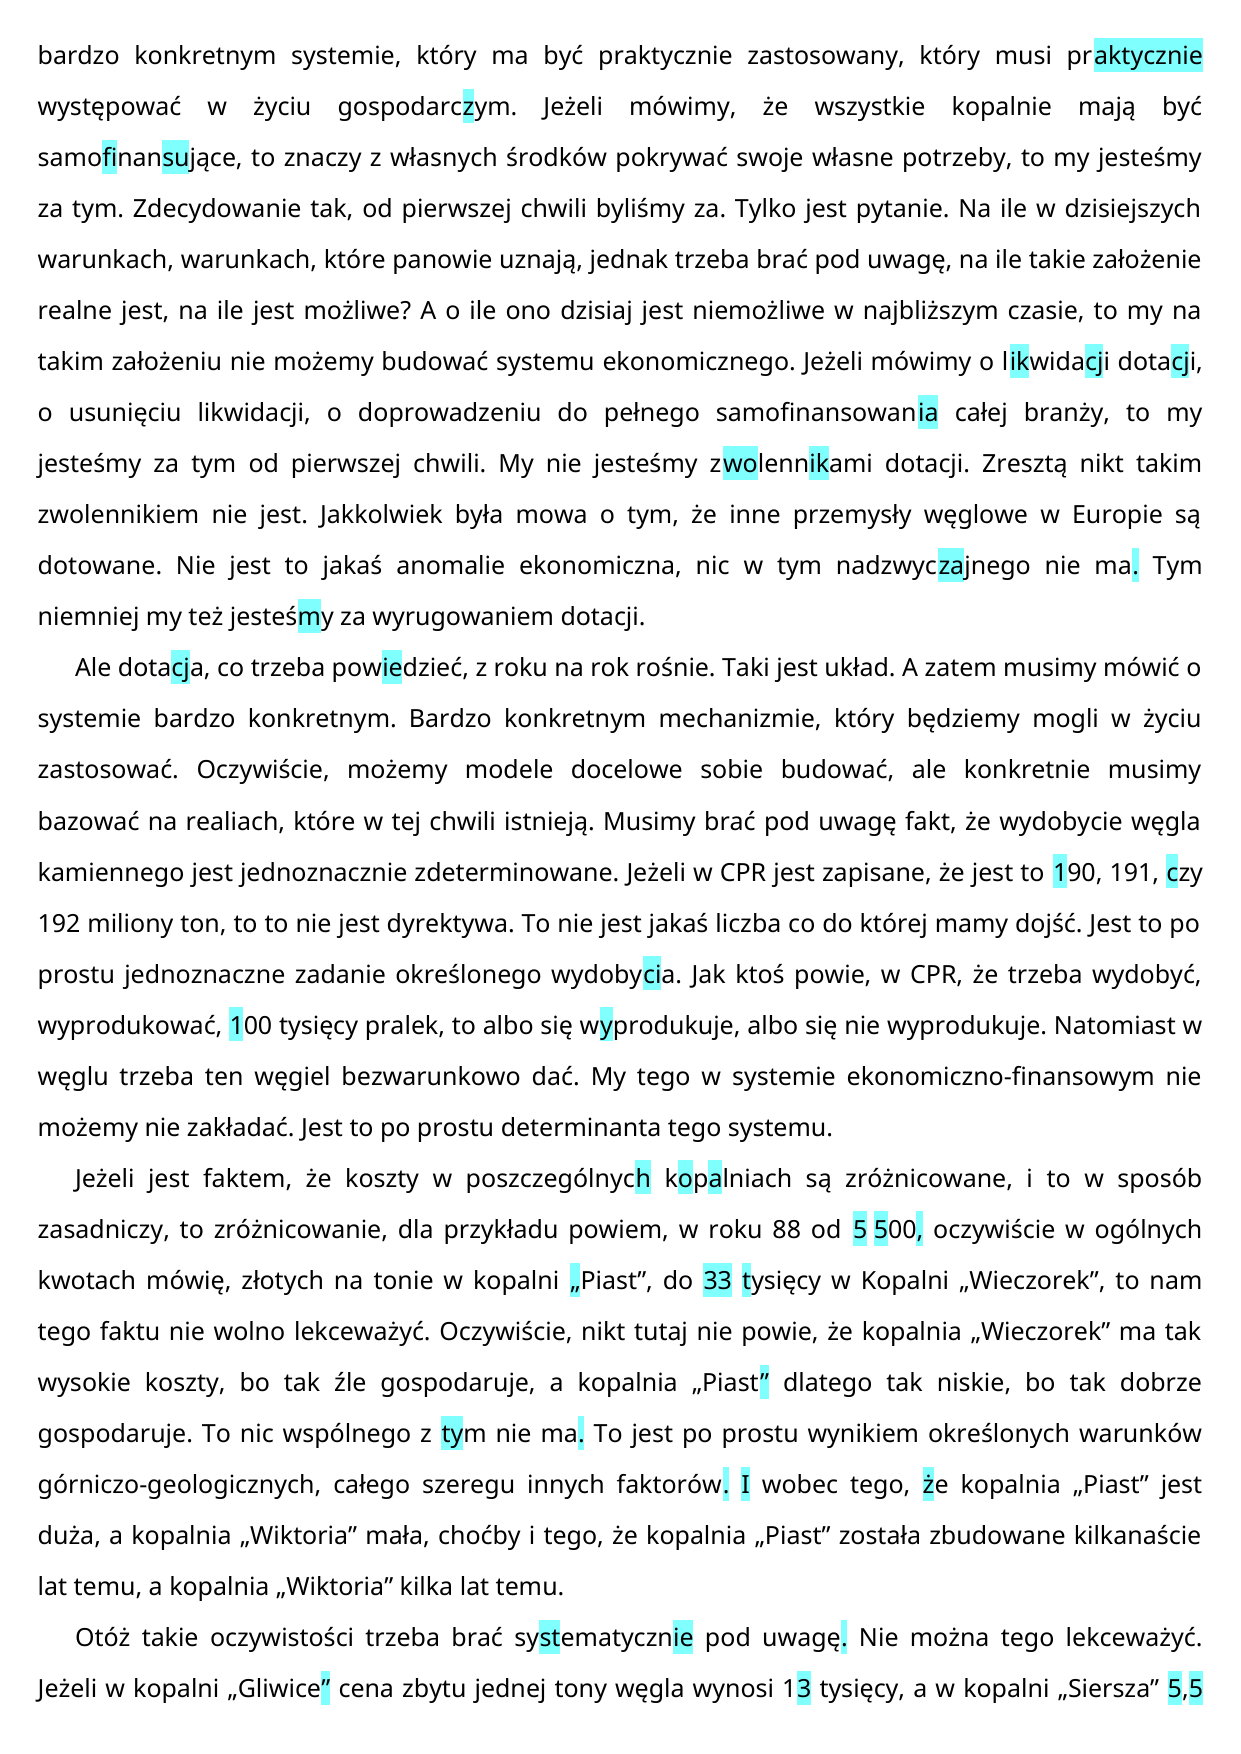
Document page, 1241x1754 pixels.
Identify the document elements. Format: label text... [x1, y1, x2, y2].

text Otóż takie oczywistości trzeba brać systematycznie pod uwagę. Nie można tego lekceważyć. Jeżeli w kopalni „Gliwice” cena zbytu jednej tony węgla wynosi 13 tysięcy, a w kopalni „Siersza” 5,5 [37, 1620, 1203, 1705]
text Ale dotacja, co trzeba powiedzieć, z roku na rok rośnie. Taki jest układ. A zatem musimy mówić o systemie bardzo konkretnym. Bardzo konkretnym mechanizmie, który będziemy mogli w życiu zastosować. Oczywiście, możemy modele docelowe sobie budować, ale konkretnie musimy bazować na realiach, które w tej chwili istnieją. Musimy brać pod uwagę fakt, że wydobycie węgla kamiennego jest jednoznacznie zdeterminowane. Jeżeli w CPR jest zapisane, że jest to 190, 191, czy 192 miliony ton, to to nie jest dyrektywa. To nie jest jakaś liczba co do której mamy dojść. Jest to po prostu jednoznaczne zadanie określonego wydobycia. Jak ktoś powie, w CPR, że trzeba wydobyć, wyprodukować, 100 tysięcy pralek, to albo się wyprodukuje, albo się nie wyprodukuje. Natomiast w węglu trzeba ten węgiel bezwarunkowo dać. My tego w systemie ekonomiczno-finansowym nie możemy nie zakładać. Jest to po prostu determinanta tego systemu. [37, 650, 1203, 1143]
text Jeżeli jest faktem, że koszty w poszczególnych kopalniach są zróżnicowane, i to w sposób zasadniczy, to zróżnicowanie, dla przykładu powiem, w roku 88 od 5 500, oczywiście w ogólnych kwotach mówię, złotych na tonie w kopalni „Piast”, do 33 tysięcy w Kopalni „Wieczorek”, to nam tego faktu nie wolno lekceważyć. Oczywiście, nikt tutaj nie powie, że kopalnia „Wieczorek” ma tak wysokie koszty, bo tak źle gospodaruje, a kopalnia „Piast” dlatego tak niskie, bo tak dobrze gospodaruje. To nic wspólnego z tym nie ma. To jest po prostu wynikiem określonych warunków górniczo-geologicznych, całego szeregu innych faktorów. I wobec tego, że kopalnia „Piast” jest duża, a kopalnia „Wiktoria” mała, choćby i tego, że kopalnia „Piast” została zbudowane kilkanaście lat temu, a kopalnia „Wiktoria” kilka lat temu. [37, 1160, 1203, 1603]
text bardzo konkretnym systemie, który ma być praktycznie zastosowany, który musi praktycznie występować w życiu gospodarczym. Jeżeli mówimy, że wszystkie kopalnie mają być samofinansujące, to znaczy z własnych środków pokrywać swoje własne potrzeby, to my jesteśmy za tym. Zdecydowanie tak, od pierwszej chwili byliśmy za. Tylko jest pytanie. Na ile w dzisiejszych warunkach, warunkach, które panowie uznają, jednak trzeba brać pod uwagę, na ile takie założenie realne jest, na ile jest możliwe? A o ile ono dzisiaj jest niemożliwe w najbliższym czasie, to my na takim założeniu nie możemy budować systemu ekonomicznego. Jeżeli mówimy o likwidacji dotacji, o usunięciu likwidacji, o doprowadzeniu do pełnego samofinansowania całej branży, to my jesteśmy za tym od pierwszej chwili. My nie jesteśmy zwolennikami dotacji. Zresztą nikt takim zwolennikiem nie jest. Jakkolwiek była mowa o tym, że inne przemysły węglowe w Europie są dotowane. Nie jest to jakaś anomalie ekonomiczna, nic w tym nadzwyczajnego nie ma. Tym niemniej my też jesteśmy za wyrugowaniem dotacji. [37, 37, 1203, 633]
